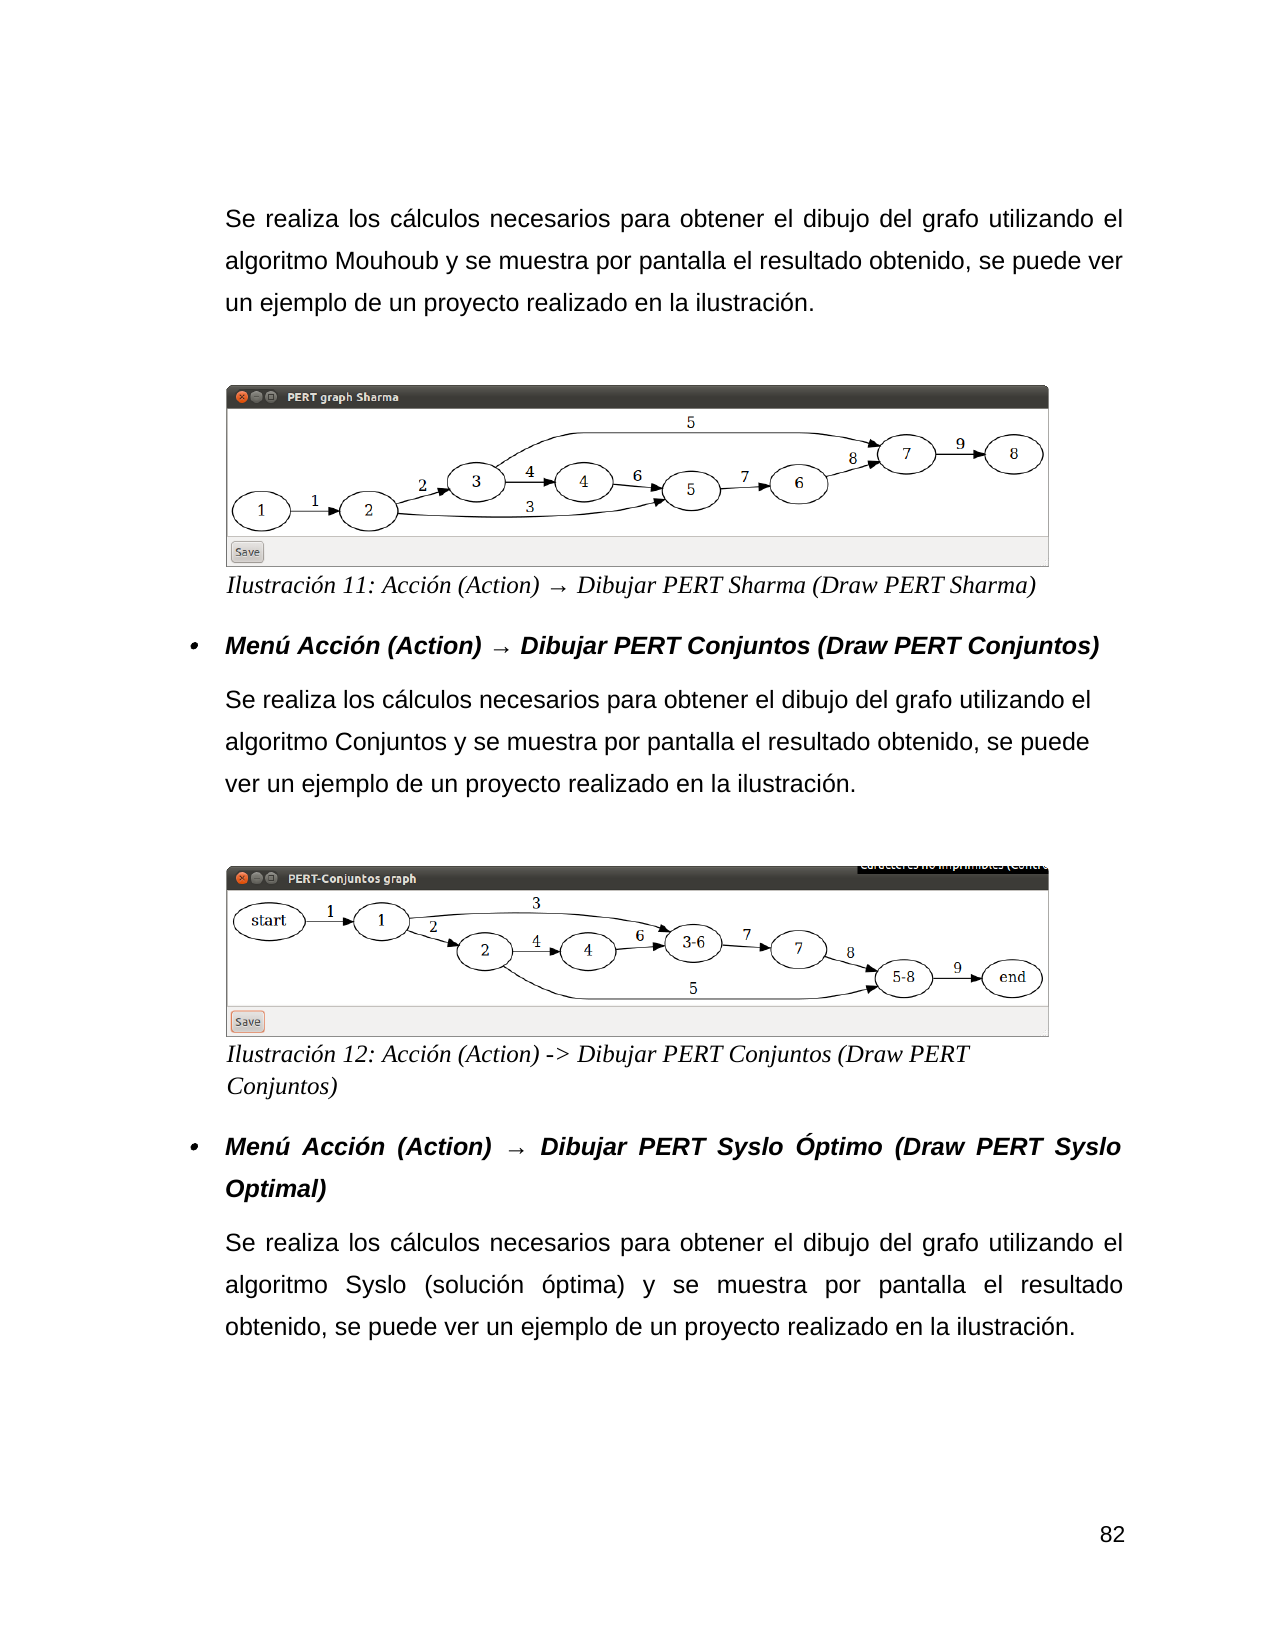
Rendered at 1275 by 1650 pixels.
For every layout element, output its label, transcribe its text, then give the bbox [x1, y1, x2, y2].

list Se realiza los cálculos necesarios para obtener el dibujo del grafo utilizando el algoritmo Conjuntos y se muestra por pantalla el resultado obtenido, se puede ver un ejemplo de un proyecto realizado en la ilustración. [187, 686, 1125, 798]
list Ilustración 11: Acción (Action) → Dibujar PERT Sharma (Draw PERT Sharma) [226, 567, 1048, 599]
list Se realiza los cálculos necesarios para obtener el dibujo del grafo utilizando el algoritmo Syslo (solución óptima) y se muestra por pantalla el resultado obtenido, se puede ver un ejemplo de un proyecto realizado en la ilustración. [187, 1229, 1125, 1341]
picture [226, 385, 1049, 567]
list Se realiza los cálculos necesarios para obtener el dibujo del grafo utilizando el algoritmo Mouhoub y se muestra por pantalla el resultado obtenido, se puede ver un ejemplo de un proyecto realizado en la ilustración. [187, 205, 1125, 317]
picture [226, 866, 1049, 1037]
list Ilustración 12: Acción (Action) -> Dibujar PERT Conjuntos (Draw PERT Conjuntos) [226, 1037, 1048, 1100]
list Menú Acción (Action) → Dibujar PERT Conjuntos (Draw PERT Conjuntos) [187, 632, 1125, 660]
list Menú Acción (Action) → Dibujar PERT Syslo Óptimo (Draw PERT Syslo Optimal) [187, 1133, 1125, 1203]
